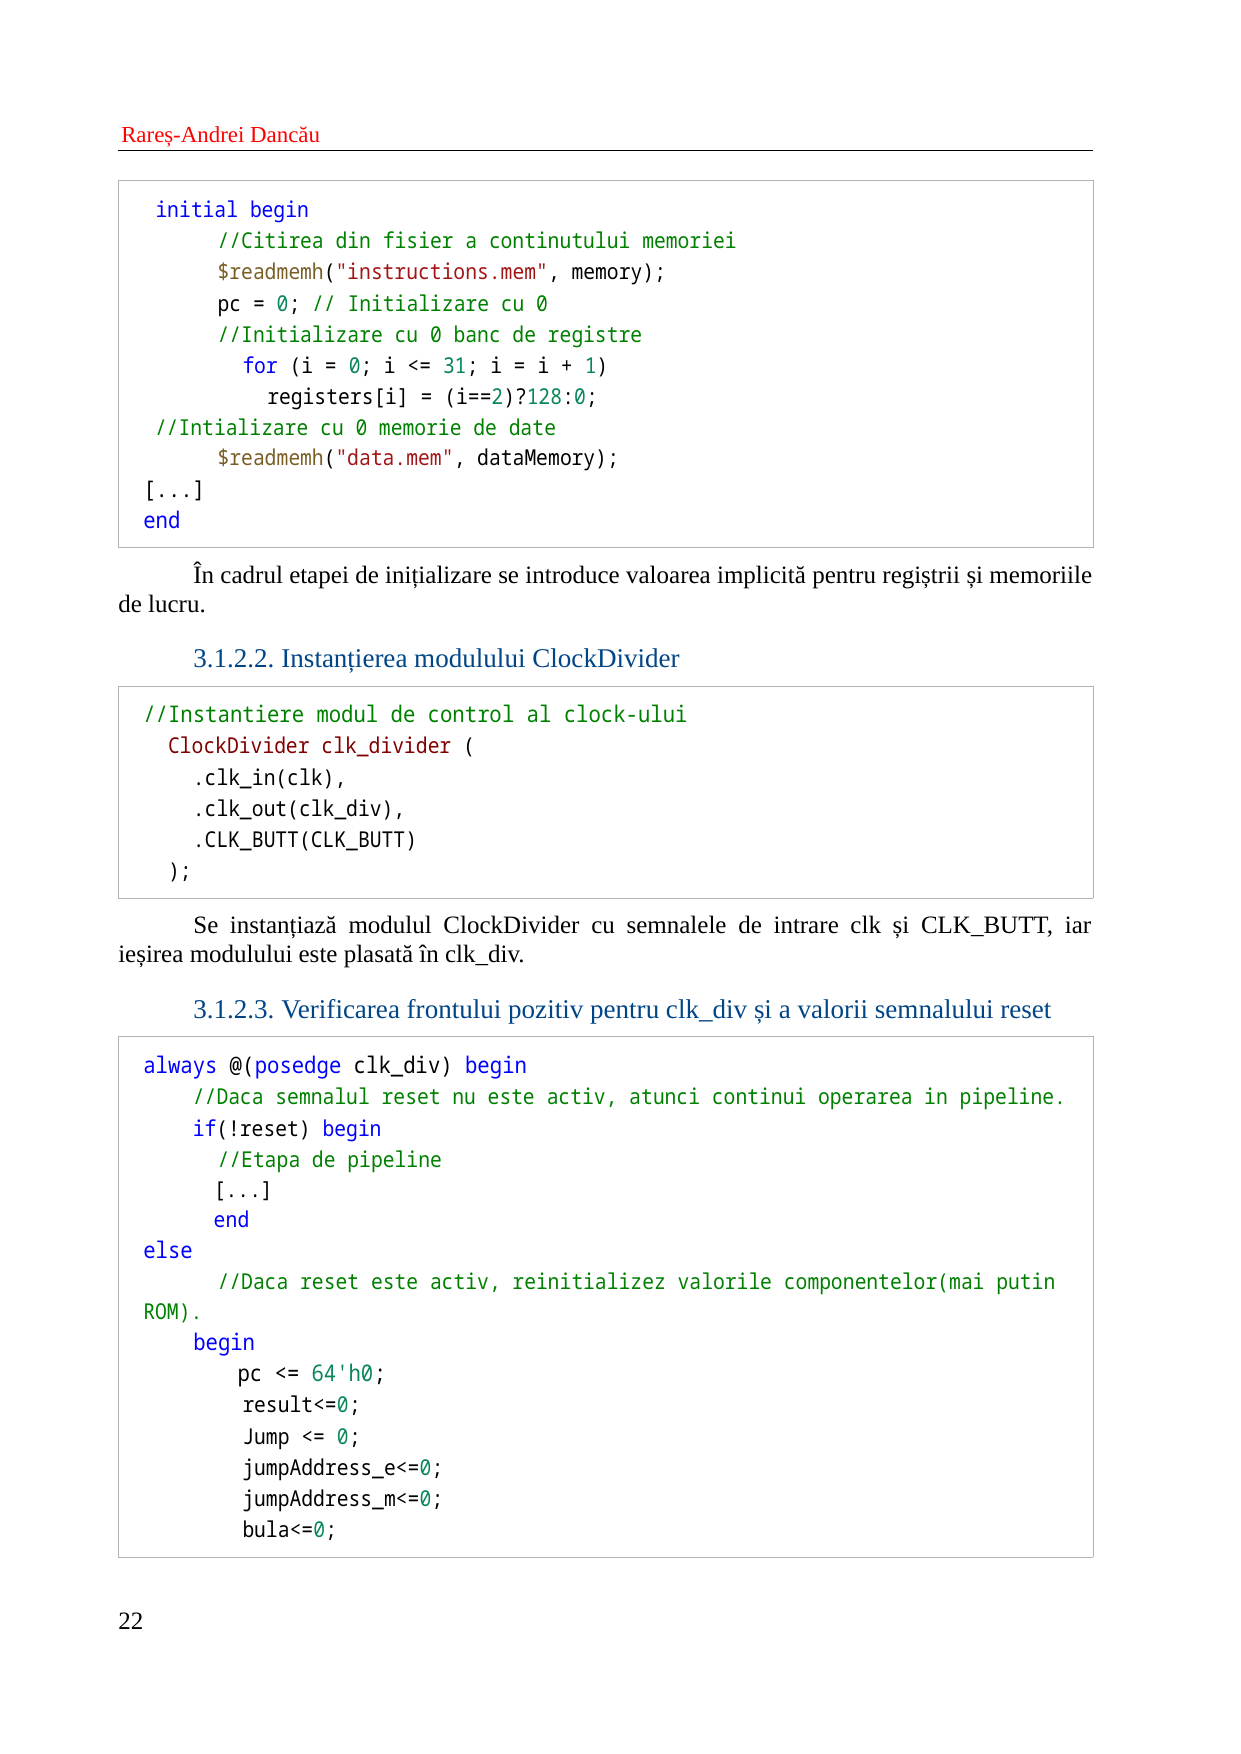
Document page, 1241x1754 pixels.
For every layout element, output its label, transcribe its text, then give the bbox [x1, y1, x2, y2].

text $readmemh("data.mem", dataMemory); [119, 429, 1093, 460]
text end [119, 491, 1093, 547]
text .clk_in(clk), [119, 748, 1093, 779]
text bula<=0; [119, 1501, 1093, 1557]
text //Initializare cu 0 banc de registre [119, 305, 1093, 336]
text initial begin [119, 181, 1093, 211]
text [...] [119, 460, 1093, 491]
text ); [119, 842, 1093, 898]
text jumpAddress_e<=0; [119, 1438, 1093, 1469]
text Jump <= 0; [119, 1407, 1093, 1438]
text ClockDivider clk_divider ( [119, 717, 1093, 748]
text always @(posedge clk_div) begin [119, 1037, 1093, 1068]
text În cadrul etapei de inițializare se introduce valoarea implicită pentru regiștrii și memoriile de lucru. [118, 560, 1093, 617]
text $readmemh("instructions.mem", memory); [119, 243, 1093, 274]
text //Daca semnalul reset nu este activ, atunci continui operarea in pipeline. [119, 1068, 1093, 1099]
text if(!reset) begin [119, 1099, 1093, 1130]
text jumpAddress_m<=0; [119, 1469, 1093, 1501]
text .CLK_BUTT(CLK_BUTT) [119, 811, 1093, 842]
text pc = 0; // Initializare cu 0 [119, 274, 1093, 305]
text //Citirea din fisier a continutului memoriei [119, 211, 1093, 243]
text result<=0; [119, 1376, 1093, 1407]
text [...] [119, 1161, 1093, 1191]
text else [119, 1221, 1093, 1252]
text registers[i] = (i==2)?128:0; [119, 368, 1093, 399]
text //Daca reset este activ, reinitializez valorile componentelor(mai putin ROM). [119, 1252, 1093, 1313]
text for (i = 0; i <= 31; i = i + 1) [119, 336, 1093, 368]
subtitle Instanțierea modulului ClockDivider [193, 642, 1093, 673]
subtitle Verificarea frontului pozitiv pentru clk_div și a valorii semnalului reset [193, 993, 1093, 1024]
text //Intializare cu 0 memorie de date [119, 399, 1093, 429]
text //Instantiere modul de control al clock-ului [119, 687, 1093, 717]
text Se instanțiază modulul ClockDivider cu semnalele de intrare clk și CLK_BUTT, iar ieșirea modulului este plasată în clk_div. [118, 911, 1093, 968]
text .clk_out(clk_div), [119, 779, 1093, 811]
text pc <= 64'h0; [119, 1344, 1093, 1376]
text //Etapa de pipeline [119, 1130, 1093, 1161]
text begin [119, 1313, 1093, 1344]
text end [119, 1191, 1093, 1221]
